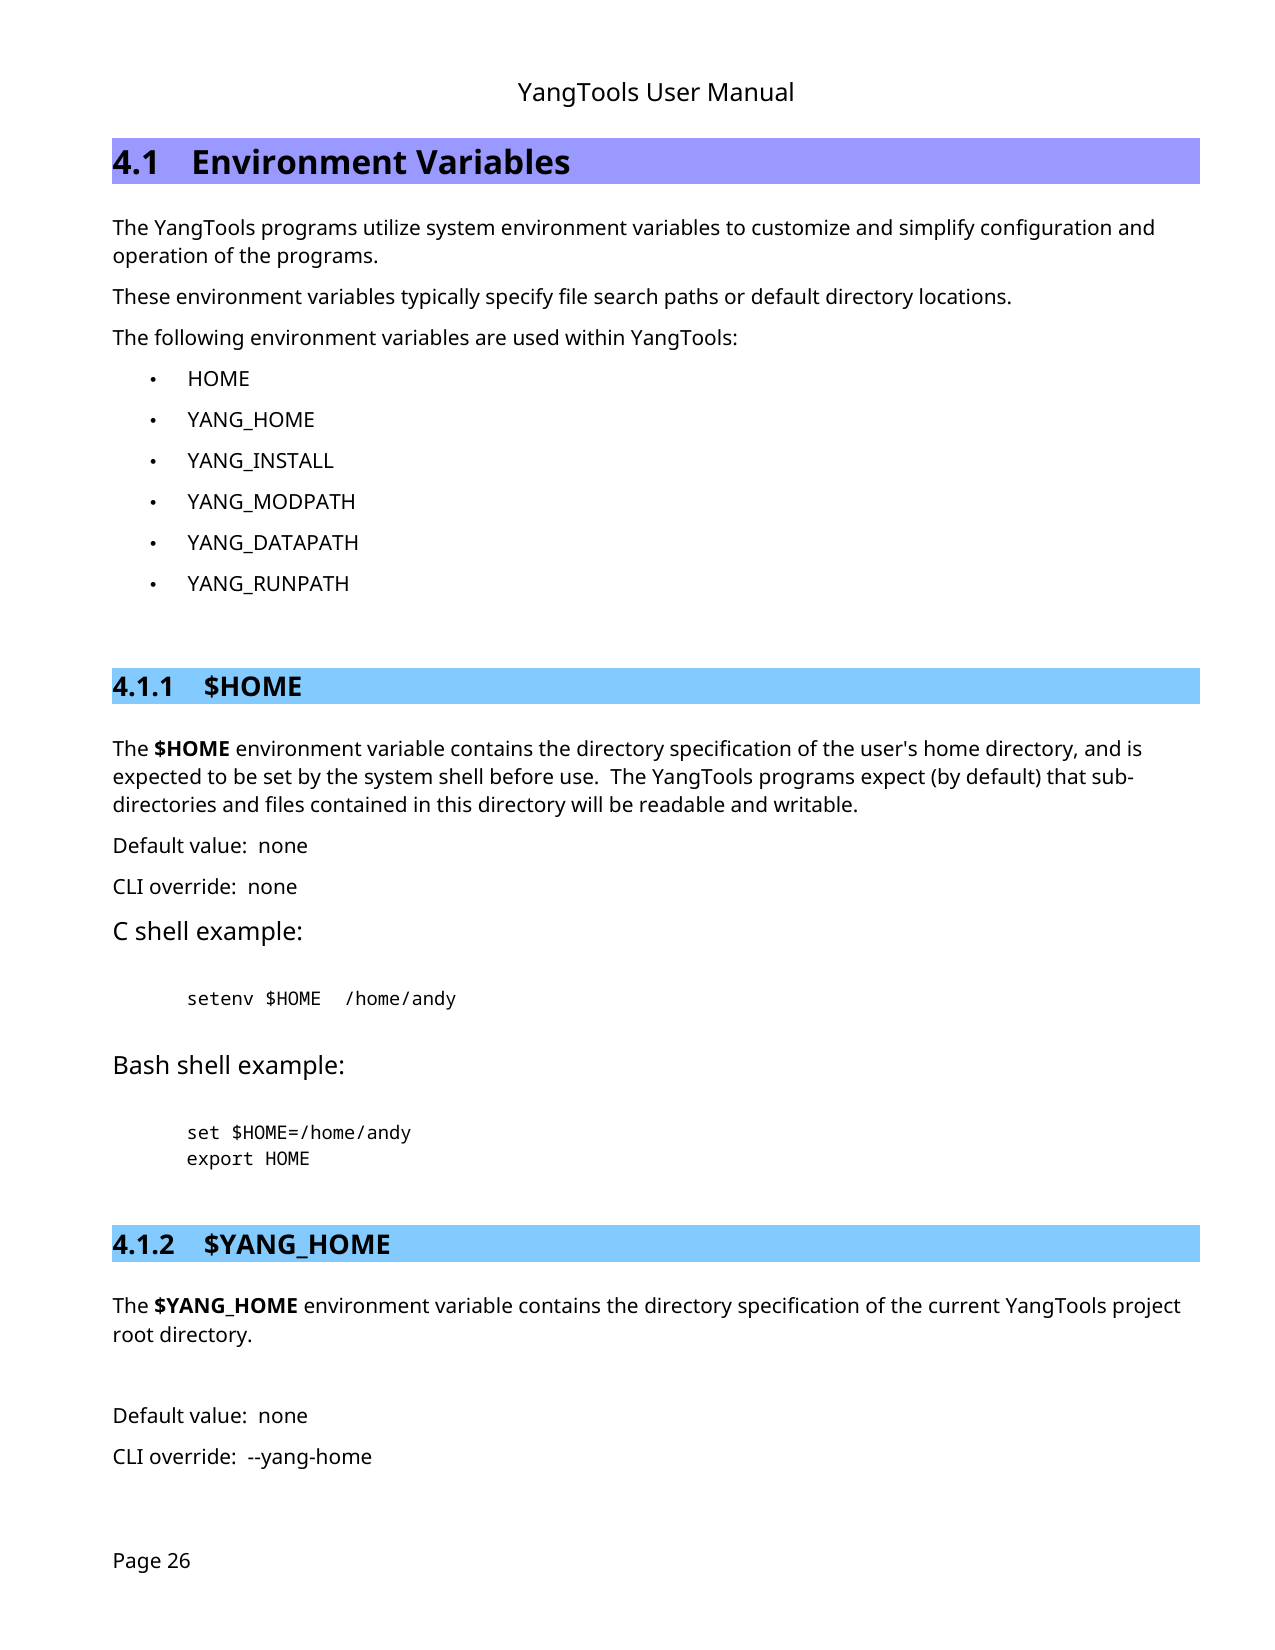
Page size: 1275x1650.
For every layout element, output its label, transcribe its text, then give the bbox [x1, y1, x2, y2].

list YANG_MODPATH [150, 487, 1200, 516]
list YANG_HOME [150, 405, 1200, 434]
text setenv $HOME /home/andy [112, 959, 1200, 1036]
text set $HOME=/home/andy export HOME [112, 1094, 1200, 1196]
text The $HOME environment variable contains the directory specification of the user's home directory, and is expected to be set by the system shell before use. The YangTools programs expect (by default) that sub-directories and files contained in this directory will be readable and writable. [112, 734, 1200, 819]
list HOME [150, 364, 1200, 393]
subtitle $HOME [112, 668, 1200, 704]
text C shell example: [112, 913, 1200, 947]
text These environment variables typically specify file search paths or default directory locations. [112, 282, 1200, 311]
subtitle Environment Variables [112, 138, 1200, 184]
text Default value: none [112, 831, 1200, 860]
list YANG_INSTALL [150, 446, 1200, 475]
text The $YANG_HOME environment variable contains the directory specification of the current YangTools project root directory. [112, 1291, 1200, 1348]
text The following environment variables are used within YangTools: [112, 323, 1200, 352]
text CLI override: --yang-home [112, 1442, 1200, 1471]
text CLI override: none [112, 872, 1200, 901]
list YANG_DATAPATH [150, 528, 1200, 557]
list YANG_RUNPATH [150, 569, 1200, 597]
text Bash shell example: [112, 1048, 1200, 1082]
subtitle $YANG_HOME [112, 1225, 1200, 1262]
text Default value: none [112, 1402, 1200, 1430]
text The YangTools programs utilize system environment variables to customize and simplify configuration and operation of the programs. [112, 213, 1200, 270]
